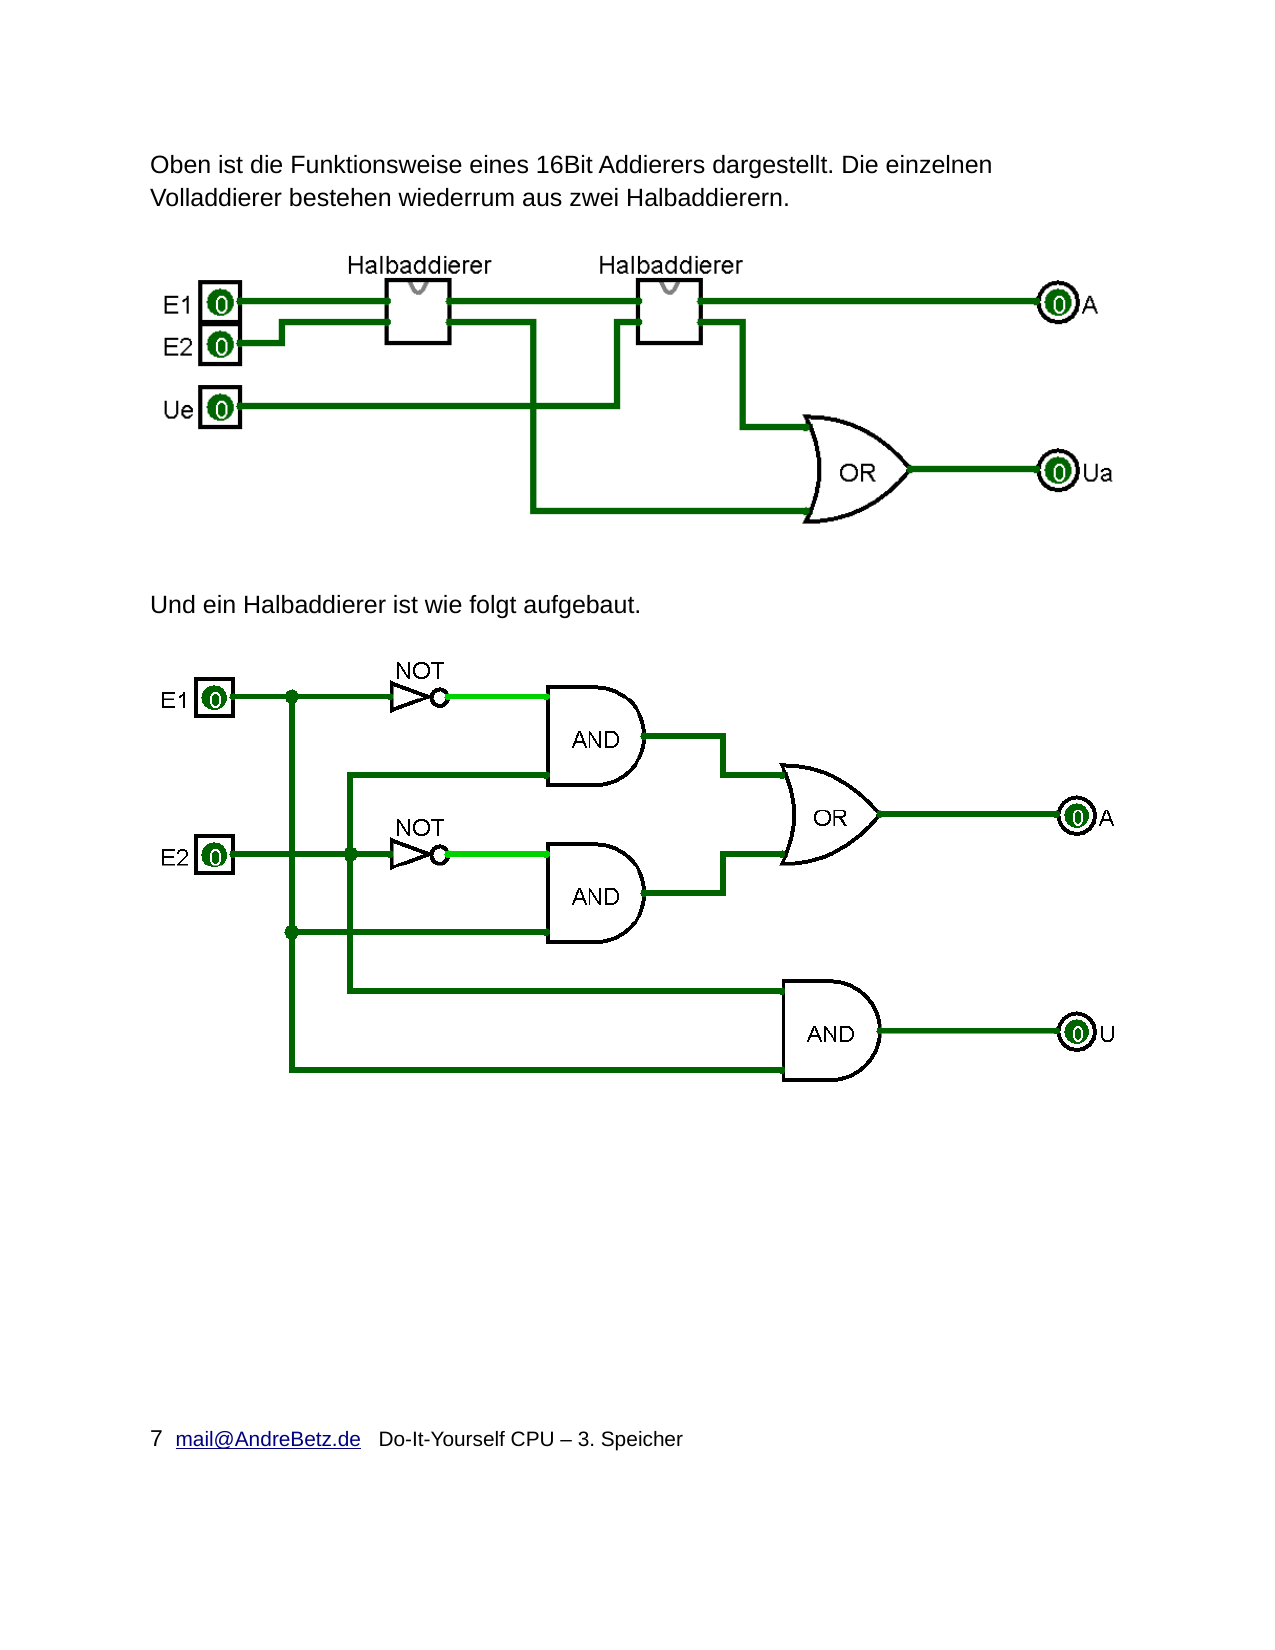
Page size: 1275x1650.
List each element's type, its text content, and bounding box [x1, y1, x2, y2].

text Oben ist die Funktionsweise eines 16Bit Addierers dargestellt. Die einzelnen Volladdierer bestehen wiederrum aus zwei Halbaddierern. [150, 150, 1125, 212]
text Und ein Halbaddierer ist wie folgt aufgebaut. [150, 590, 1125, 619]
picture [150, 236, 1125, 532]
picture [150, 643, 1125, 1089]
